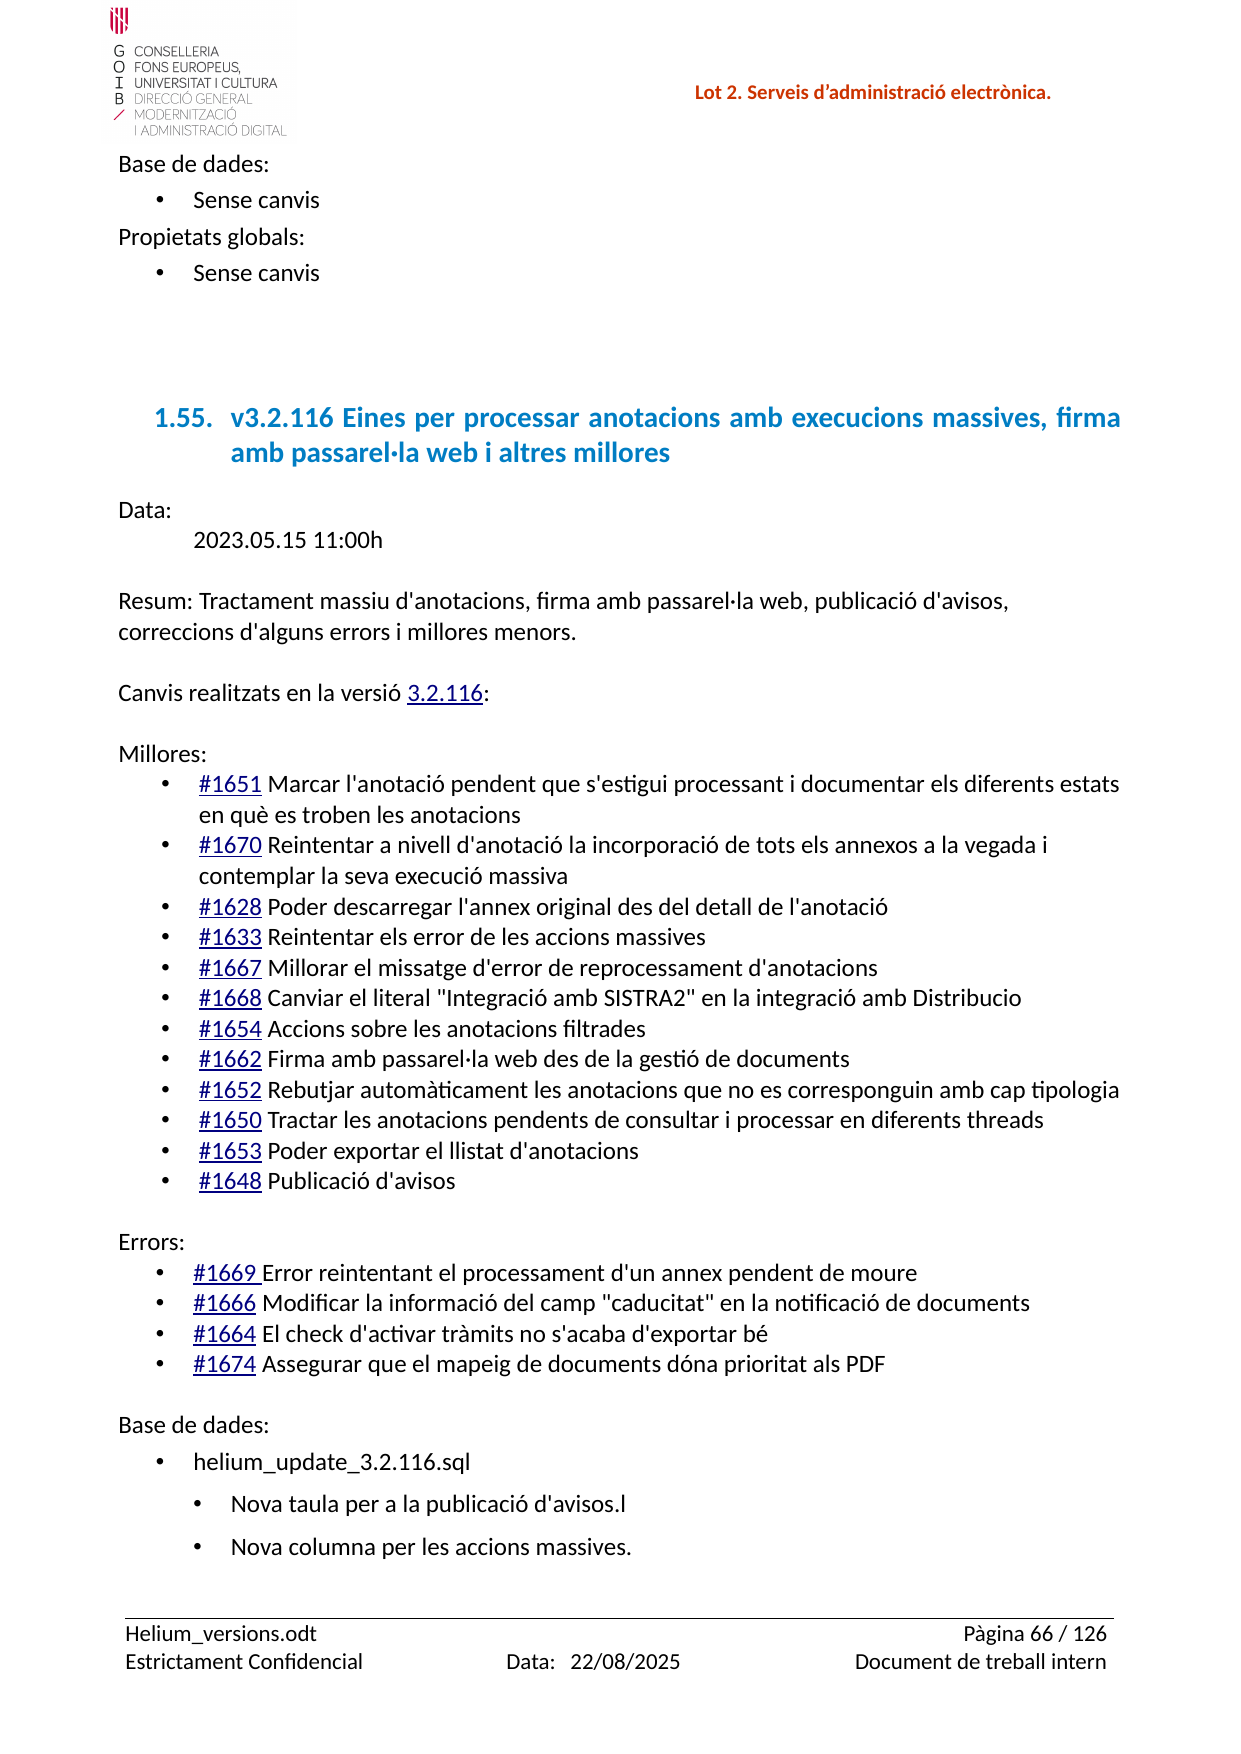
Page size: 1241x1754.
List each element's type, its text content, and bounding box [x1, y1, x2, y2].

text Base de dades: [118, 1409, 1122, 1440]
list #1651 Marcar l'anotació pendent que s'estigui processant i documentar els diferents estats en què es troben les anotacions [161, 768, 1122, 829]
list #1648 Publicació d'avisos [161, 1165, 1122, 1196]
list #1670 Reintentar a nivell d'anotació la incorporació de tots els annexos a la vegada i contemplar la seva execució massiva [161, 829, 1122, 891]
text Resum: Tractament massiu d'anotacions, firma amb passarel·la web, publicació d'avisos, correccions d'alguns errors i millores menors. [118, 585, 1122, 646]
text Errors: [118, 1226, 1122, 1257]
picture [100, 0, 297, 144]
list #1662 Firma amb passarel·la web des de la gestió de documents [161, 1043, 1122, 1074]
text Data: [118, 494, 1122, 524]
text Canvis realitzats en la versió 3.2.116: [118, 677, 1122, 707]
list #1668 Canviar el literal "Integració amb SISTRA2" en la integració amb Distribucio [161, 982, 1122, 1013]
list #1633 Reintentar els error de les accions massives [161, 921, 1122, 952]
list #1674 Assegurar que el mapeig de documents dóna prioritat als PDF [156, 1348, 1122, 1379]
list #1652 Rebutjar automàticament les anotacions que no es corresponguin amb cap tipologia [161, 1074, 1122, 1104]
list Nova taula per a la publicació d'avisos.l [193, 1488, 1122, 1519]
list #1664 El check d'activar tràmits no s'acaba d'exportar bé [156, 1318, 1122, 1348]
text Propietats globals: [118, 221, 1122, 251]
list #1650 Tractar les anotacions pendents de consultar i processar en diferents threads [161, 1104, 1122, 1135]
text 2023.05.15 11:00h [118, 524, 1122, 555]
list helium_update_3.2.116.sql [156, 1446, 1122, 1476]
list #1654 Accions sobre les anotacions filtrades [161, 1013, 1122, 1043]
list #1667 Millorar el missatge d'error de reprocessament d'anotacions [161, 952, 1122, 982]
list #1666 Modificar la informació del camp "caducitat" en la notificació de documents [156, 1287, 1122, 1318]
list Sense canvis [156, 257, 1122, 288]
subtitle v3.2.116 Eines per processar anotacions amb execucions massives, firma amb passarel·la web i altres millores [153, 399, 1122, 470]
list #1653 Poder exportar el llistat d'anotacions [161, 1135, 1122, 1165]
list Nova columna per les accions massives. [193, 1531, 1122, 1561]
list #1628 Poder descarregar l'annex original des del detall de l'anotació [161, 891, 1122, 921]
list Sense canvis [156, 184, 1122, 215]
text Millores: [118, 738, 1122, 768]
text Base de dades: [118, 148, 1122, 178]
list #1669 Error reintentant el processament d'un annex pendent de moure [156, 1257, 1122, 1287]
